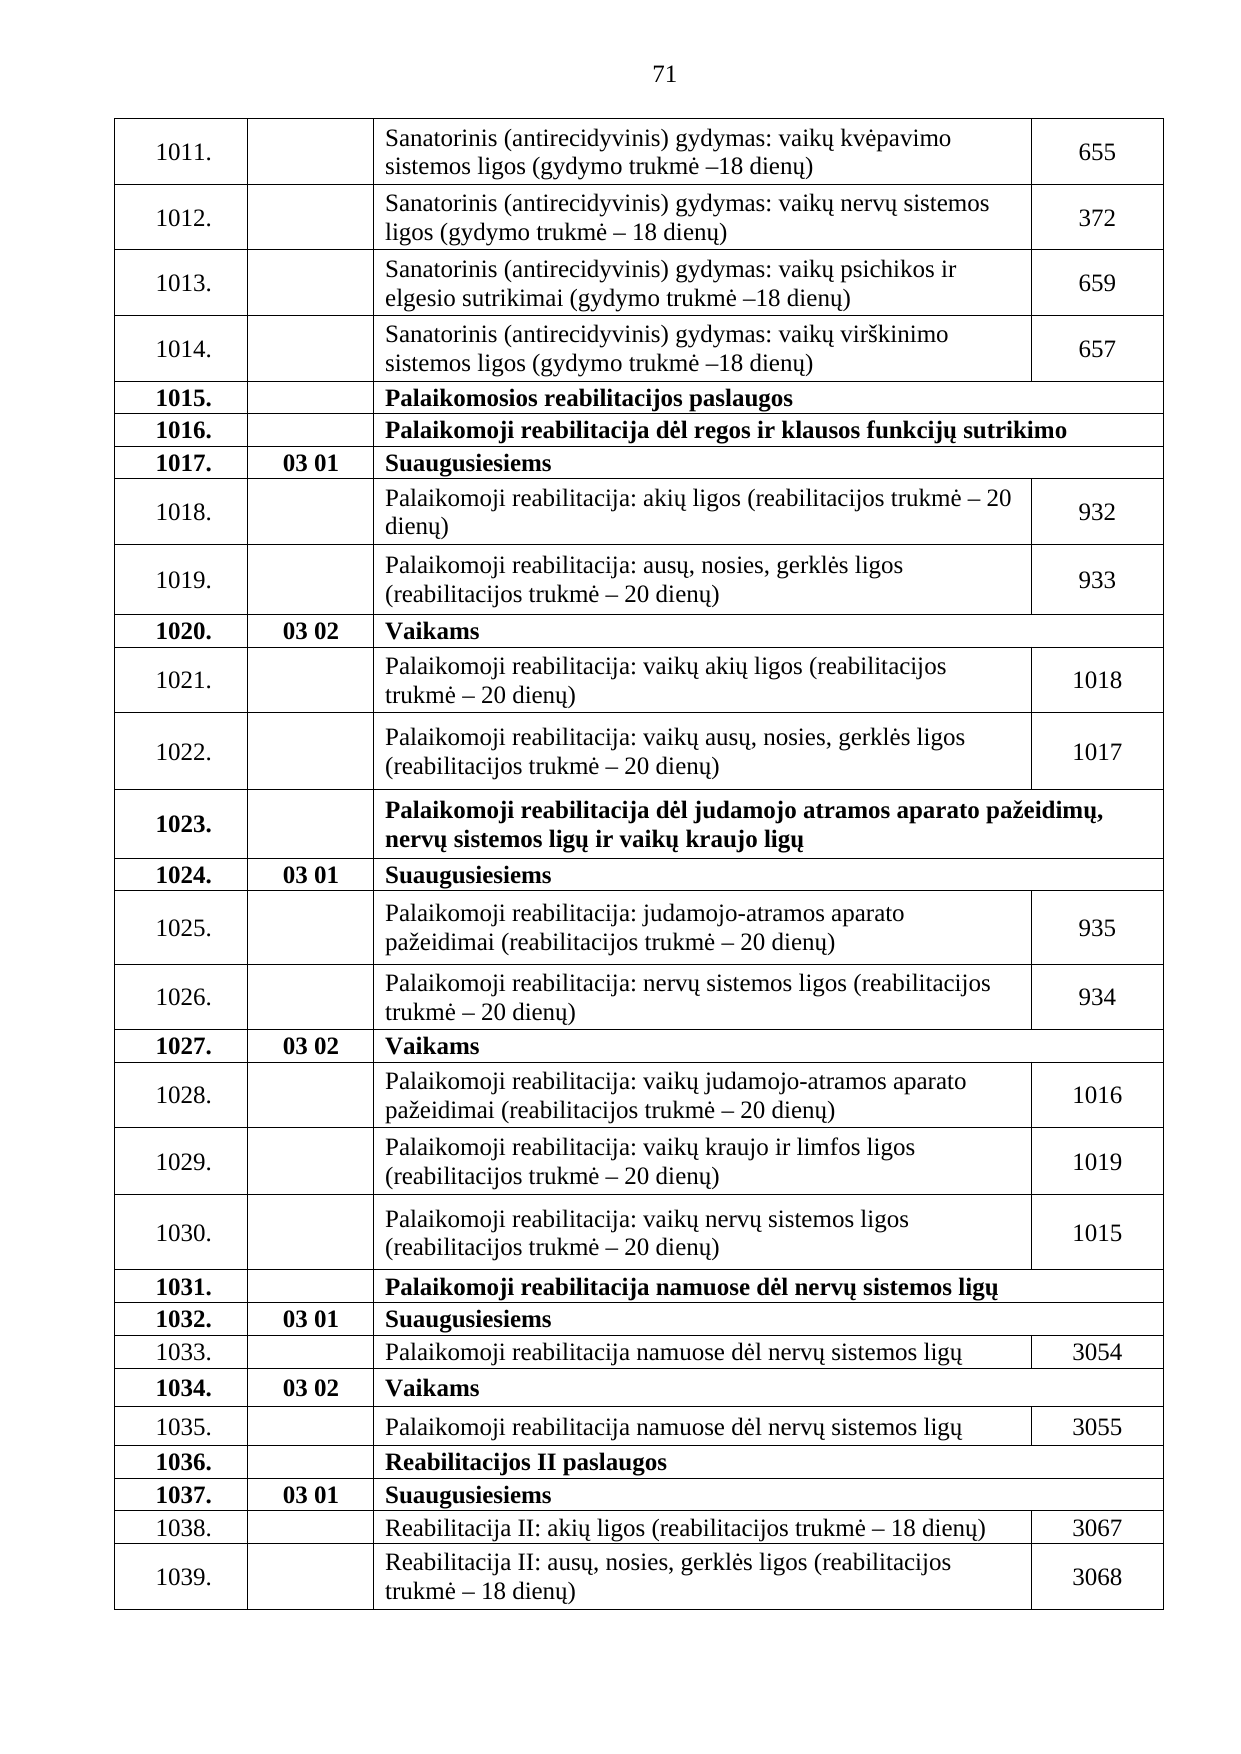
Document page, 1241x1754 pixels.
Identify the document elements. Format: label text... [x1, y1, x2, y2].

table_cell Palaikomosios reabilitacijos paslaugos [374, 382, 1163, 413]
table_cell 1020. [115, 615, 247, 647]
table_cell Suaugusiesiems [374, 1479, 1163, 1510]
table_cell [248, 185, 373, 249]
table_cell 1024. [115, 859, 247, 890]
table_cell Palaikomoji reabilitacija: vaikų akių ligos (reabilitacijos trukmė – 20 dienų) [374, 648, 1031, 712]
table_cell 932 [1032, 479, 1163, 544]
table_cell Vaikams [374, 615, 1163, 647]
table_cell 1015. [115, 382, 247, 413]
table_cell 659 [1032, 250, 1163, 315]
table_cell 1015 [1032, 1195, 1163, 1269]
table_cell 1012. [115, 185, 247, 249]
table_cell 03 01 [248, 1303, 373, 1335]
table_cell [248, 1407, 373, 1445]
table_cell [248, 250, 373, 315]
table_cell [248, 545, 373, 614]
table_cell 1021. [115, 648, 247, 712]
table_cell 935 [1032, 891, 1163, 963]
table_cell [248, 1270, 373, 1302]
table_cell Palaikomoji reabilitacija namuose dėl nervų sistemos ligų [374, 1336, 1031, 1367]
table_cell [248, 1511, 373, 1543]
table_cell [248, 713, 373, 789]
table_cell 03 02 [248, 1369, 373, 1406]
table_cell Reabilitacija II: akių ligos (reabilitacijos trukmė – 18 dienų) [374, 1511, 1031, 1543]
table_cell 1038. [115, 1511, 247, 1543]
table_cell Palaikomoji reabilitacija: vaikų nervų sistemos ligos (reabilitacijos trukmė – 20 dienų) [374, 1195, 1031, 1269]
table_cell Vaikams [374, 1369, 1163, 1406]
table_cell 1033. [115, 1336, 247, 1367]
table_cell 933 [1032, 545, 1163, 614]
table_cell Palaikomoji reabilitacija dėl judamojo atramos aparato pažeidimų, nervų sistemos ligų ir vaikų kraujo ligų [374, 790, 1163, 857]
table_cell Palaikomoji reabilitacija: nervų sistemos ligos (reabilitacijos trukmė – 20 dienų) [374, 965, 1031, 1029]
table_cell [248, 414, 373, 446]
table_cell Suaugusiesiems [374, 859, 1163, 890]
table_cell Palaikomoji reabilitacija: ausų, nosies, gerklės ligos (reabilitacijos trukmė – 20 dienų) [374, 545, 1031, 614]
table_cell 1011. [115, 119, 247, 184]
table_cell [248, 1544, 373, 1608]
table_cell Reabilitacija II: ausų, nosies, gerklės ligos (reabilitacijos trukmė – 18 dienų) [374, 1544, 1031, 1608]
table_cell 1034. [115, 1369, 247, 1406]
table_cell 1031. [115, 1270, 247, 1302]
table_cell 1023. [115, 790, 247, 857]
table_cell Sanatorinis (antirecidyvinis) gydymas: vaikų kvėpavimo sistemos ligos (gydymo trukmė –18 dienų) [374, 119, 1031, 184]
table_cell 1028. [115, 1063, 247, 1127]
table_cell 934 [1032, 965, 1163, 1029]
table_cell [248, 479, 373, 544]
table_cell [248, 790, 373, 857]
table_cell [248, 648, 373, 712]
table_cell Palaikomoji reabilitacija: vaikų judamojo-atramos aparato pažeidimai (reabilitacijos trukmė – 20 dienų) [374, 1063, 1031, 1127]
table_cell 1037. [115, 1479, 247, 1510]
table_cell Suaugusiesiems [374, 447, 1163, 478]
table_cell Palaikomoji reabilitacija: judamojo-atramos aparato pažeidimai (reabilitacijos trukmė – 20 dienų) [374, 891, 1031, 963]
table_cell Palaikomoji reabilitacija dėl regos ir klausos funkcijų sutrikimo [374, 414, 1163, 446]
table_cell [248, 1063, 373, 1127]
table_cell [248, 1195, 373, 1269]
table_cell Palaikomoji reabilitacija: vaikų kraujo ir limfos ligos (reabilitacijos trukmė – 20 dienų) [374, 1128, 1031, 1194]
table_cell [248, 1446, 373, 1477]
table_cell [248, 965, 373, 1029]
table_cell 655 [1032, 119, 1163, 184]
table_cell [248, 1128, 373, 1194]
table_cell 03 01 [248, 1479, 373, 1510]
table_cell 1026. [115, 965, 247, 1029]
table_cell 1017. [115, 447, 247, 478]
table_cell Sanatorinis (antirecidyvinis) gydymas: vaikų psichikos ir elgesio sutrikimai (gydymo trukmė –18 dienų) [374, 250, 1031, 315]
table_cell 1018. [115, 479, 247, 544]
table_cell 1019. [115, 545, 247, 614]
table_cell Palaikomoji reabilitacija: akių ligos (reabilitacijos trukmė – 20 dienų) [374, 479, 1031, 544]
table_cell 1016. [115, 414, 247, 446]
table_cell Suaugusiesiems [374, 1303, 1163, 1335]
table_cell 1035. [115, 1407, 247, 1445]
table_cell 1016 [1032, 1063, 1163, 1127]
table_cell 3067 [1032, 1511, 1163, 1543]
table_cell [248, 891, 373, 963]
table_cell 1022. [115, 713, 247, 789]
table_cell Palaikomoji reabilitacija namuose dėl nervų sistemos ligų [374, 1270, 1163, 1302]
table_cell 3068 [1032, 1544, 1163, 1608]
table_cell 1029. [115, 1128, 247, 1194]
table_cell 1013. [115, 250, 247, 315]
table_cell 1018 [1032, 648, 1163, 712]
table_cell Sanatorinis (antirecidyvinis) gydymas: vaikų nervų sistemos ligos (gydymo trukmė – 18 dienų) [374, 185, 1031, 249]
table_cell 3055 [1032, 1407, 1163, 1445]
table_cell [248, 119, 373, 184]
table_cell [248, 382, 373, 413]
table_cell 03 01 [248, 859, 373, 890]
table_cell 657 [1032, 316, 1163, 381]
table_cell Palaikomoji reabilitacija: vaikų ausų, nosies, gerklės ligos (reabilitacijos trukmė – 20 dienų) [374, 713, 1031, 789]
table_cell 1039. [115, 1544, 247, 1608]
table_cell 03 02 [248, 615, 373, 647]
table_cell 1036. [115, 1446, 247, 1477]
table_cell 1032. [115, 1303, 247, 1335]
table_cell 1017 [1032, 713, 1163, 789]
table_cell 1025. [115, 891, 247, 963]
table_cell 03 01 [248, 447, 373, 478]
table_cell Sanatorinis (antirecidyvinis) gydymas: vaikų virškinimo sistemos ligos (gydymo trukmė –18 dienų) [374, 316, 1031, 381]
table_cell [248, 316, 373, 381]
table_cell Palaikomoji reabilitacija namuose dėl nervų sistemos ligų [374, 1407, 1031, 1445]
table_cell 1019 [1032, 1128, 1163, 1194]
table_cell 3054 [1032, 1336, 1163, 1367]
table_cell Reabilitacijos II paslaugos [374, 1446, 1163, 1477]
table_cell 03 02 [248, 1030, 373, 1062]
table_cell 1030. [115, 1195, 247, 1269]
table_cell 1027. [115, 1030, 247, 1062]
table_cell 1014. [115, 316, 247, 381]
table_cell Vaikams [374, 1030, 1163, 1062]
table_cell [248, 1336, 373, 1367]
table_cell 372 [1032, 185, 1163, 249]
